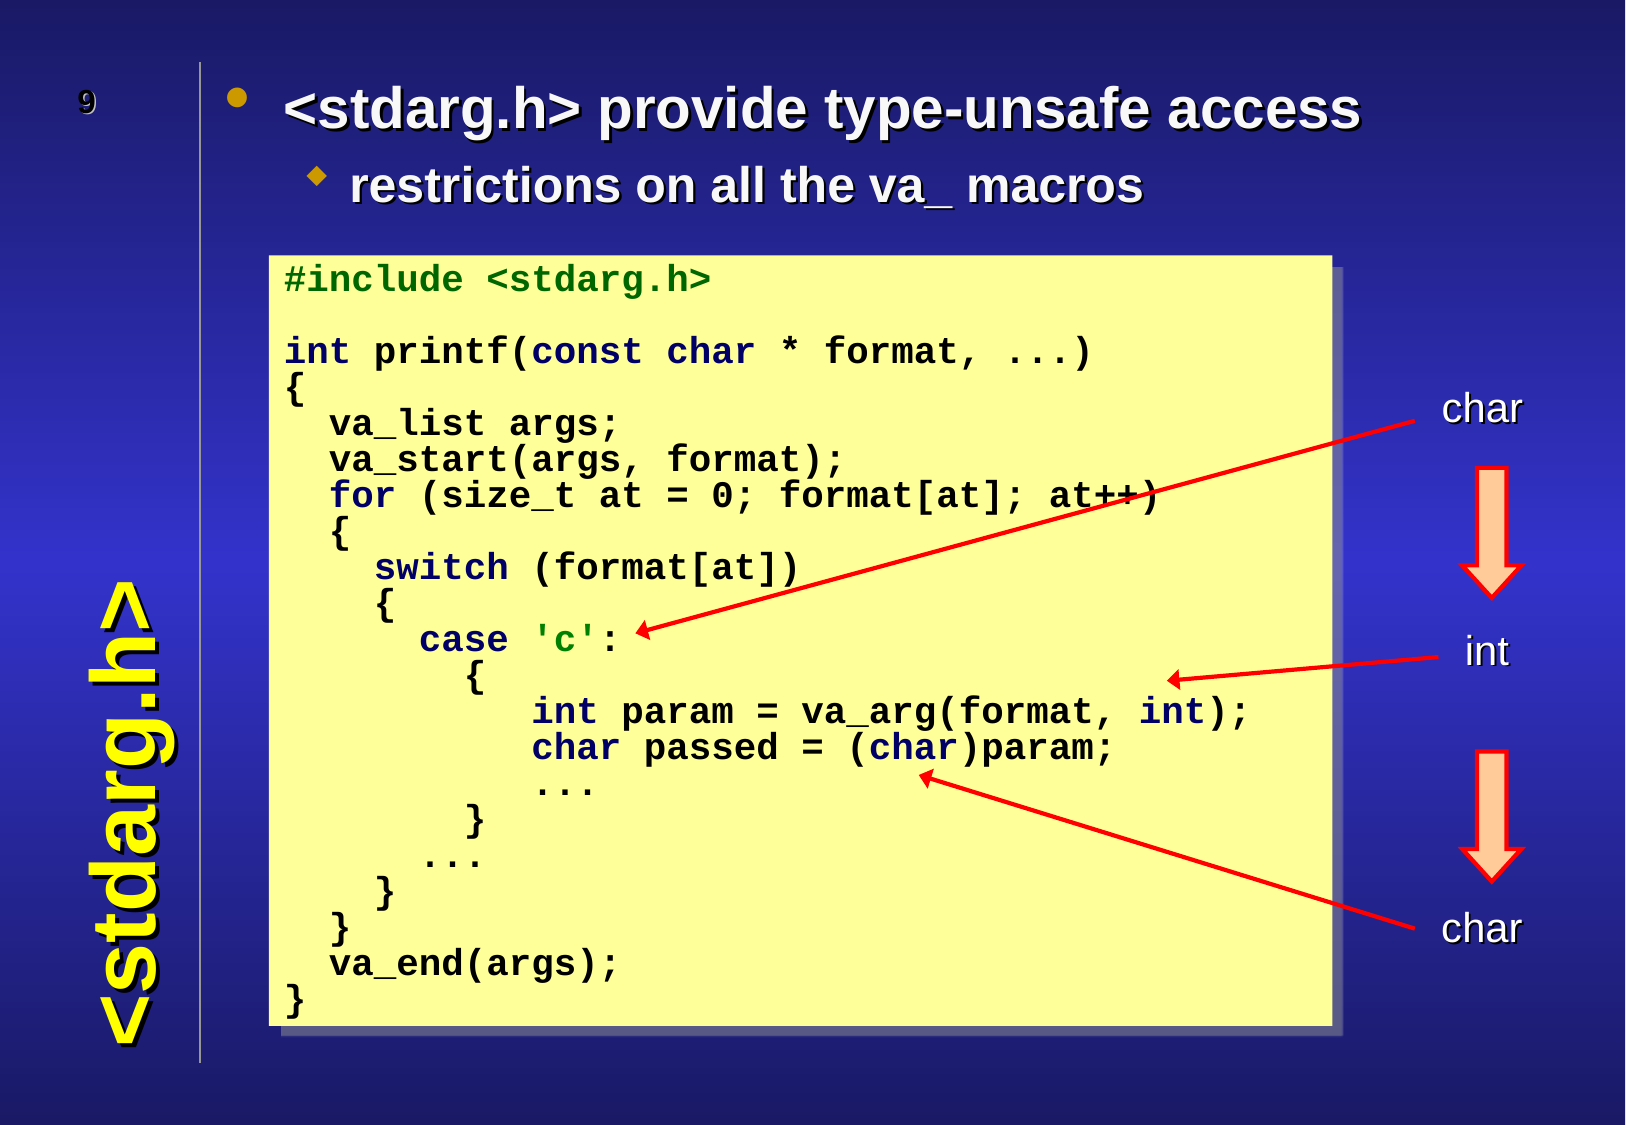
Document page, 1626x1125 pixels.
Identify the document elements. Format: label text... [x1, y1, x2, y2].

list <stdarg.h> provide type-unsafe access restrictions on all the va_ macros [212, 62, 1550, 1063]
text_box char [1426, 893, 1545, 959]
text_box #include <stdarg.h> int printf(const char * format, ...) { va_list args; va_start(args, format); for (size_t at = 0; format[at]; at++) { switch (format[at]) { case 'c': { int param = va_arg(format, int); char passed = (char)param; ... } ... } } va_end(args); } [268, 255, 1333, 1026]
text_box int [1450, 615, 1569, 682]
text_box [1462, 751, 1522, 882]
title [50, 187, 188, 1063]
text_box [1462, 467, 1522, 598]
text_box char [1426, 373, 1546, 439]
